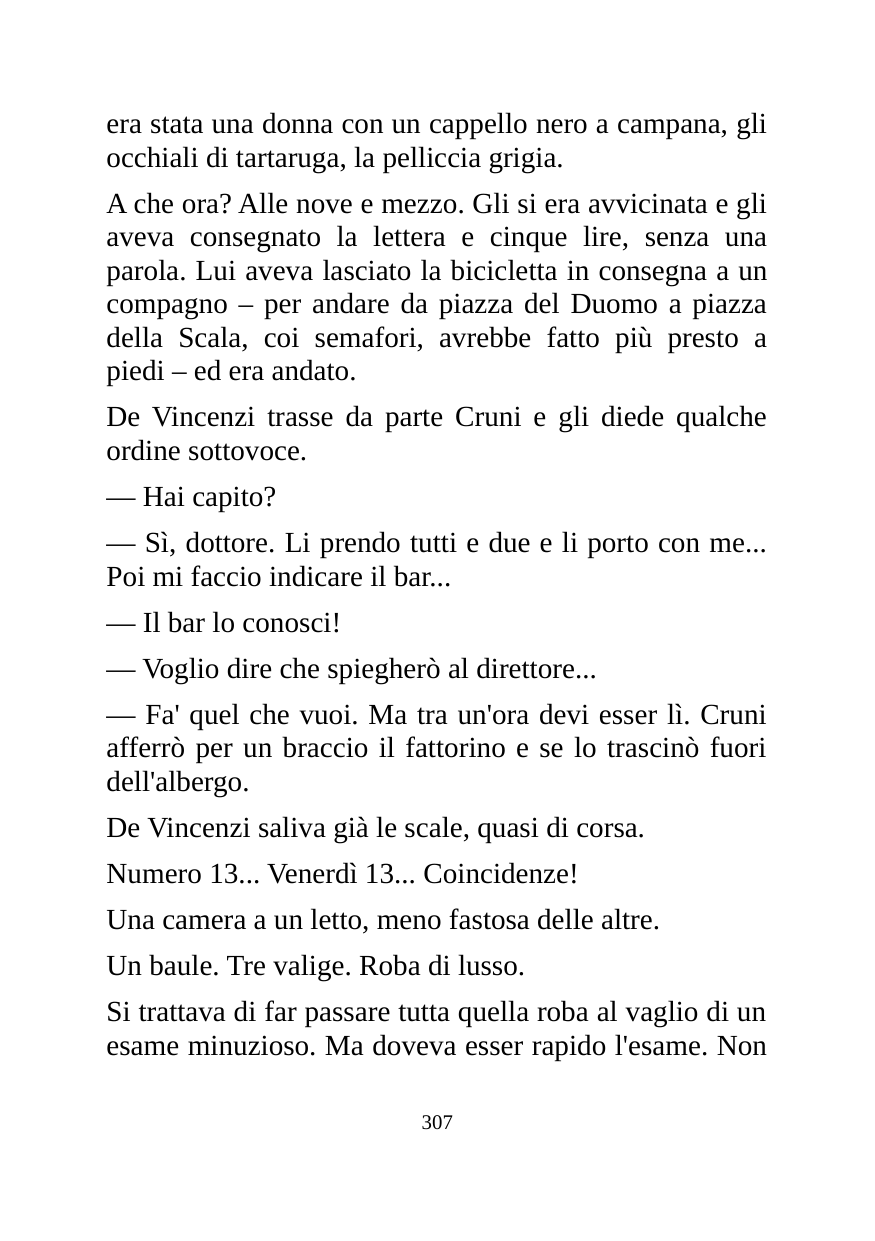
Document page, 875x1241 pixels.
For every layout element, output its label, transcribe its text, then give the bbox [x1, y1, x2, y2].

text — Hai capito? [106, 479, 768, 513]
text De Vincenzi trasse da parte Cruni e gli diede qualche ordine sottovoce. [106, 399, 768, 467]
text era stata una donna con un cappello nero a campana, gli occhiali di tartaruga, la pelliccia grigia. [106, 106, 768, 173]
text — Sì, dottore. Li prendo tutti e due e li porto con me... Poi mi faccio indicare il bar... [106, 525, 768, 592]
text — Fa' quel che vuoi. Ma tra un'ora devi esser lì. Cruni afferrò per un braccio il fattorino e se lo trascinò fuori dell'albergo. [106, 697, 768, 797]
text Numero 13... Venerdì 13... Coincidenze! [106, 856, 768, 889]
text Si trattava di far passare tutta quella roba al vaglio di un esame minuzioso. Ma doveva esser rapido l'esame. Non [106, 994, 768, 1061]
text Una camera a un letto, meno fastosa delle altre. [106, 902, 768, 936]
text De Vincenzi saliva già le scale, quasi di corsa. [106, 810, 768, 843]
text A che ora? Alle nove e mezzo. Gli si era avvicinata e gli aveva consegnato la lettera e cinque lire, senza una parola. Lui aveva lasciato la bicicletta in consegna a un compagno – per andare da piazza del Duomo a piazza della Scala, coi semafori, avrebbe fatto più presto a piedi – ed era andato. [106, 186, 768, 387]
text — Voglio dire che spiegherò al direttore... [106, 651, 768, 684]
text — Il bar lo conosci! [106, 605, 768, 638]
text Un baule. Tre valige. Roba di lusso. [106, 948, 768, 982]
